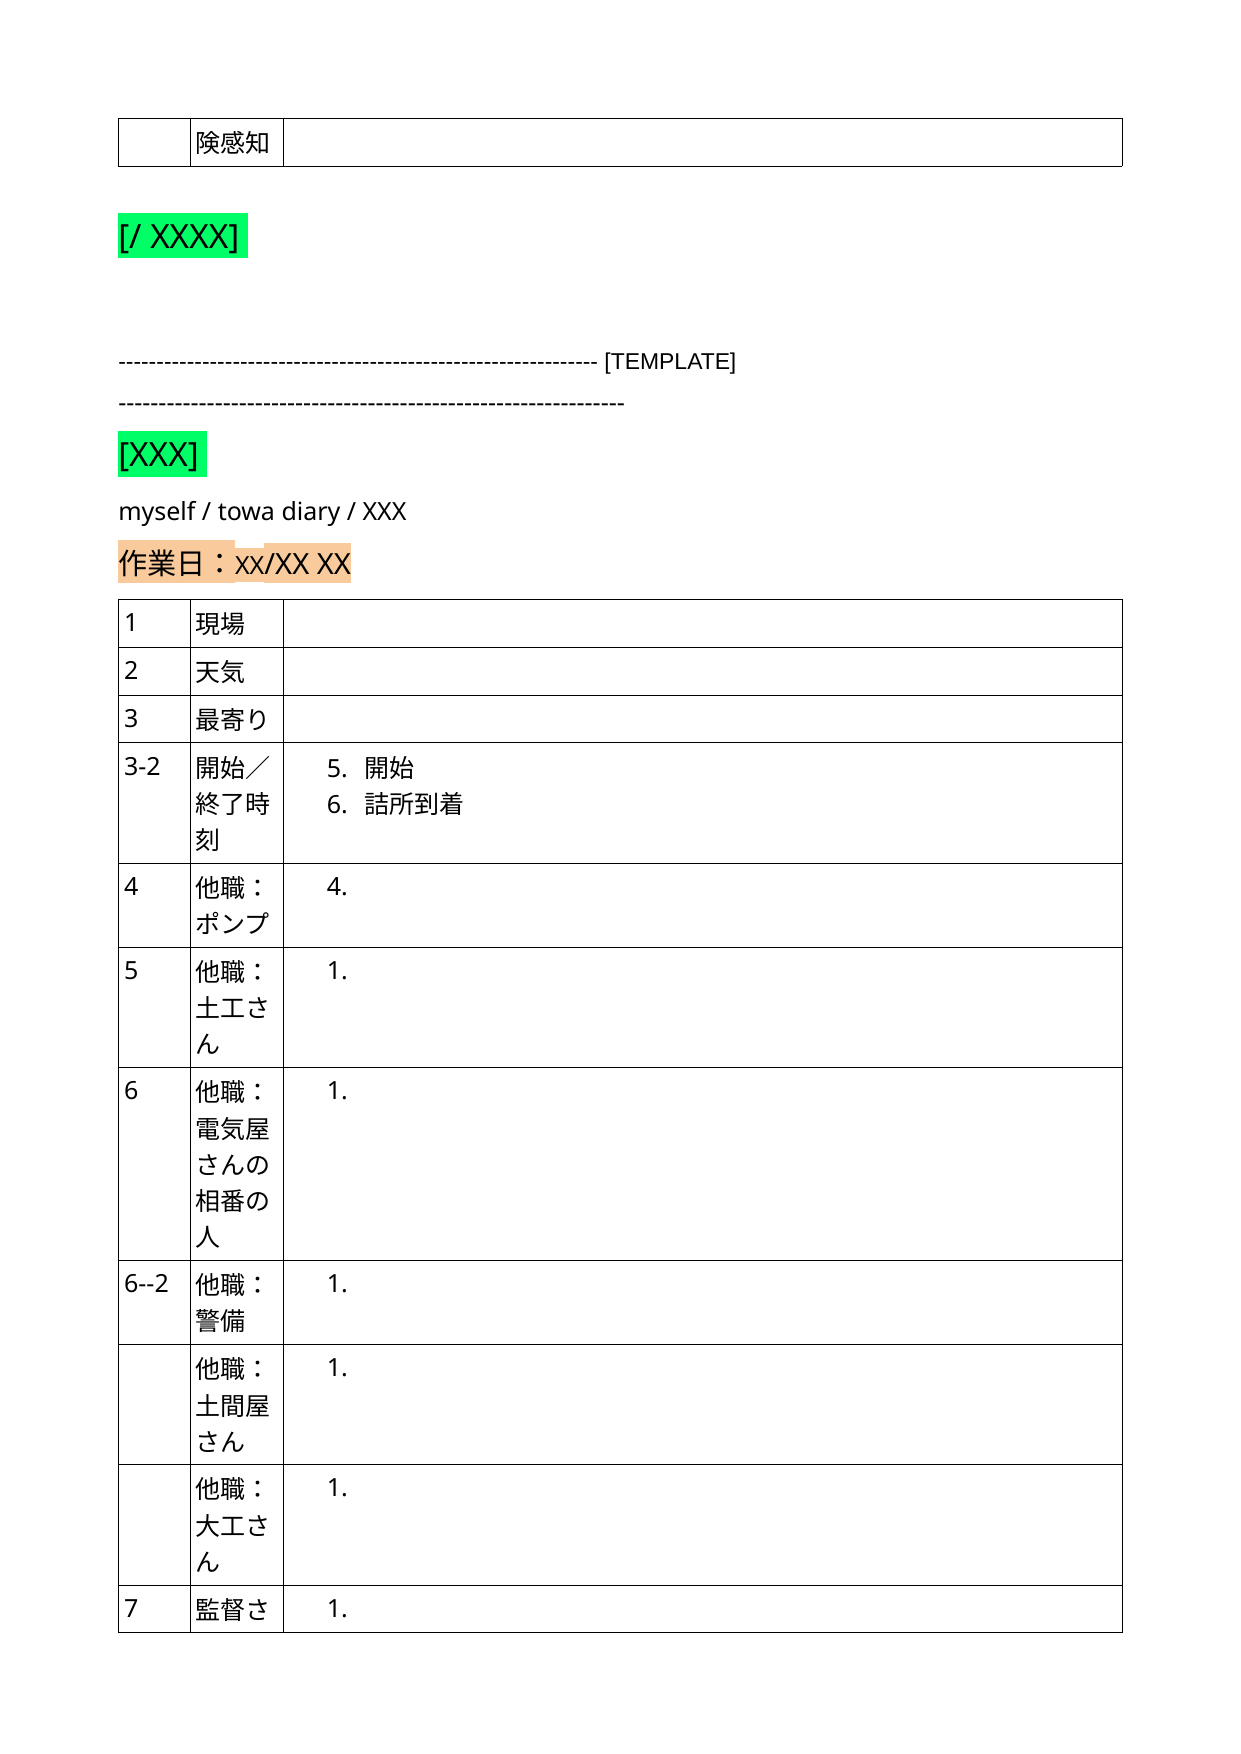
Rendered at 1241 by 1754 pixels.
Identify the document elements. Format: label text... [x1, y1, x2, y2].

table_cell [284, 1345, 1122, 1464]
table_cell 3-2 [119, 743, 190, 863]
table_cell [284, 648, 1122, 694]
table_cell 最寄り [191, 696, 283, 742]
table_cell 7 [119, 1586, 190, 1632]
table_cell [119, 1345, 190, 1464]
table_cell [284, 1068, 1122, 1260]
text 作業日：XX/XX XX [118, 540, 1122, 583]
table_cell 監督さ [191, 1586, 283, 1632]
table_cell [284, 864, 1122, 947]
table_header [284, 600, 1122, 647]
table_cell [284, 1261, 1122, 1344]
table_cell 険感知 [191, 119, 283, 166]
table_cell [119, 119, 190, 166]
table_cell [284, 948, 1122, 1067]
table_cell 6 [119, 1068, 190, 1260]
table_cell [284, 1586, 1122, 1632]
table_cell 4 [119, 864, 190, 947]
table_header 1 [119, 600, 190, 647]
table_cell 5 [119, 948, 190, 1067]
table_cell [284, 696, 1122, 742]
table_cell 3 [119, 696, 190, 742]
table_cell 他職：大工さん [191, 1465, 283, 1584]
text [/ XXXX] [118, 213, 1122, 258]
table_cell 開始 詰所到着 [284, 743, 1122, 863]
table_cell 開始／終了時刻 [191, 743, 283, 863]
text --------------------------------------------------------------- [118, 384, 1122, 418]
table_cell 他職：電気屋さんの相番の人 [191, 1068, 283, 1260]
text [XXX] [118, 431, 1122, 477]
table_cell 他職：ポンプ [191, 864, 283, 947]
table_cell 他職：土間屋さん [191, 1345, 283, 1464]
table_cell 2 [119, 648, 190, 694]
table_cell [119, 1465, 190, 1584]
table_header 現場 [191, 600, 283, 647]
table_cell [284, 1465, 1122, 1584]
text myself / towa diary / XXX [118, 494, 1122, 528]
text --------------------------------------------------------------- [TEMPLATE] [118, 348, 1122, 374]
table_cell 他職：警備 [191, 1261, 283, 1344]
table_cell 他職：土工さん [191, 948, 283, 1067]
table_cell 天気 [191, 648, 283, 694]
table_cell [284, 119, 1122, 166]
table_cell 6--2 [119, 1261, 190, 1344]
